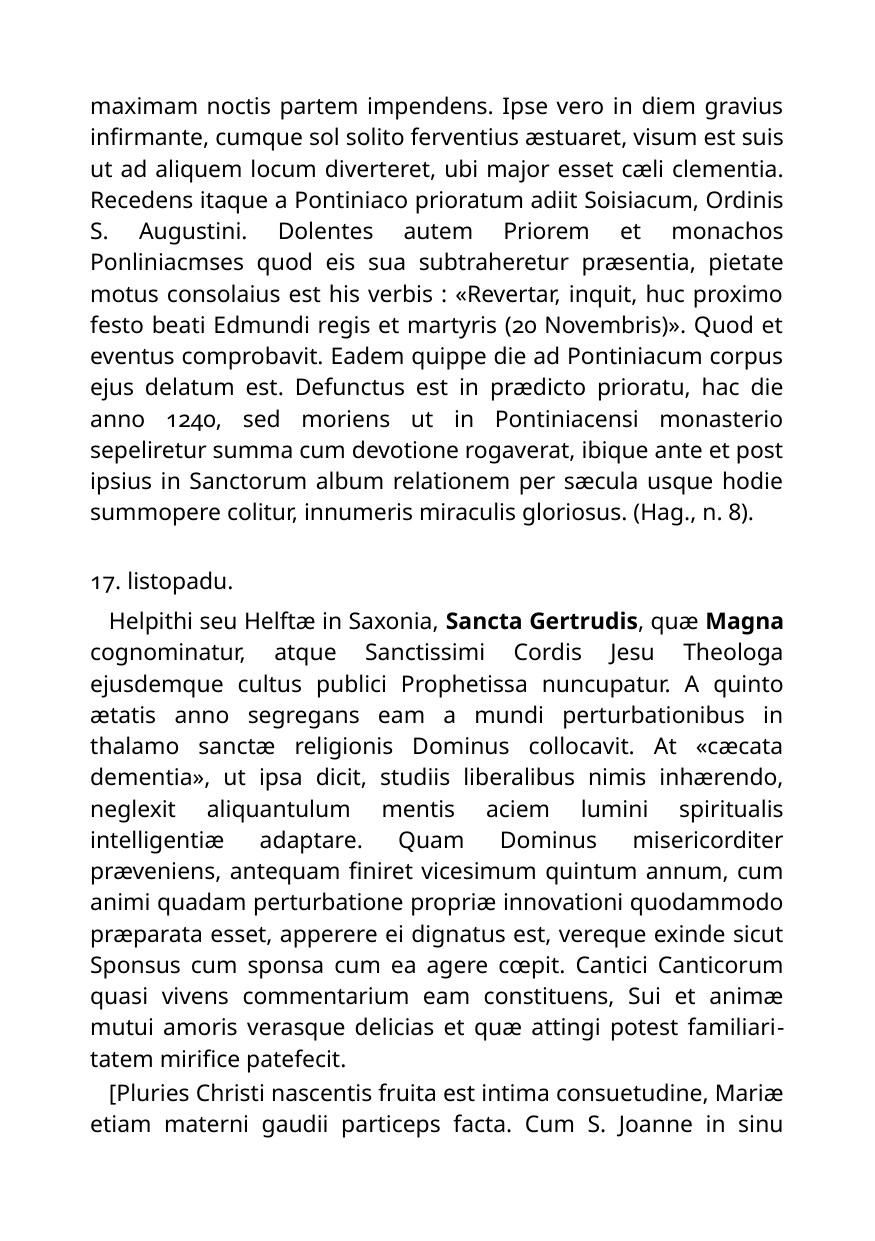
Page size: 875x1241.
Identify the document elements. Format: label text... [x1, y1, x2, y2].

text maximam noctis partem impendens. Ipse vero in diem gravius infirmante, cumque sol solito ferventius æstuaret, visum est suis ut ad aliquem locum diverteret, ubi major esset cæli clementia. Recedens itaque a Pontiniaco prioratum adiit Soisiacum, Ordinis S. Augustini. Dolentes autem Priorem et monachos Ponliniacmses quod eis sua subtraheretur præsentia, pietate motus consolaius est his verbis : «Revertar, inquit, huc proximo festo beati Edmundi regis et martyris (20 Novembris)». Quod et eventus comprobavit. Eadem quippe die ad Pontiniacum corpus ejus delatum est. Defunctus est in prædicto prioratu, hac die anno 1240, sed moriens ut in Pontiniacensi monasterio sepeliretur summa cum devotione rogaverat, ibique ante et post ipsius in Sanctorum album relationem per sæcula usque hodie sum­mopere colitur, innumeris miraculis gloriosus. (Hag., n. 8). [90, 90, 784, 527]
text Helpithi seu Helftæ in Saxonia, Sancta Gertrudis, quæ Magna cognominatur, atque Sanctissimi Cordis Jesu Theologa ejusdemque cultus publici Prophetissa nuncupatur. A quinto ætatis anno segregans eam a mundi perturbationibus in thalamo sanctæ religionis Dominus collocavit. At «cæcata dementia», ut ipsa dicit, studiis liberalibus nimis inhærendo, neglexit aliquantulum mentis aciem lumini spiritualis intelligentiæ adaptare. Quam Dominus misericorditer præveniens, antequam finiret vicesimum quintum annum, cum animi quadam perturbatione propriæ innovationi quodammodo præparata esset, apperere ei dignatus est, vereque exinde sicut Sponsus cum sponsa cum ea agere cœpit. Cantici Canticorum quasi vivens commentarium eam constituens, Sui et animæ mutui amoris verasque delicias et quæ attingi potest familiari­tatem mirifice patefecit. [90, 605, 784, 1074]
text 17. listopadu. [90, 565, 784, 596]
text [Pluries Christi nascentis fruita est intima consuetudine, Mariæ etiam materni gaudii particeps facta. Cum S. Joanne in sinu [90, 1077, 784, 1139]
